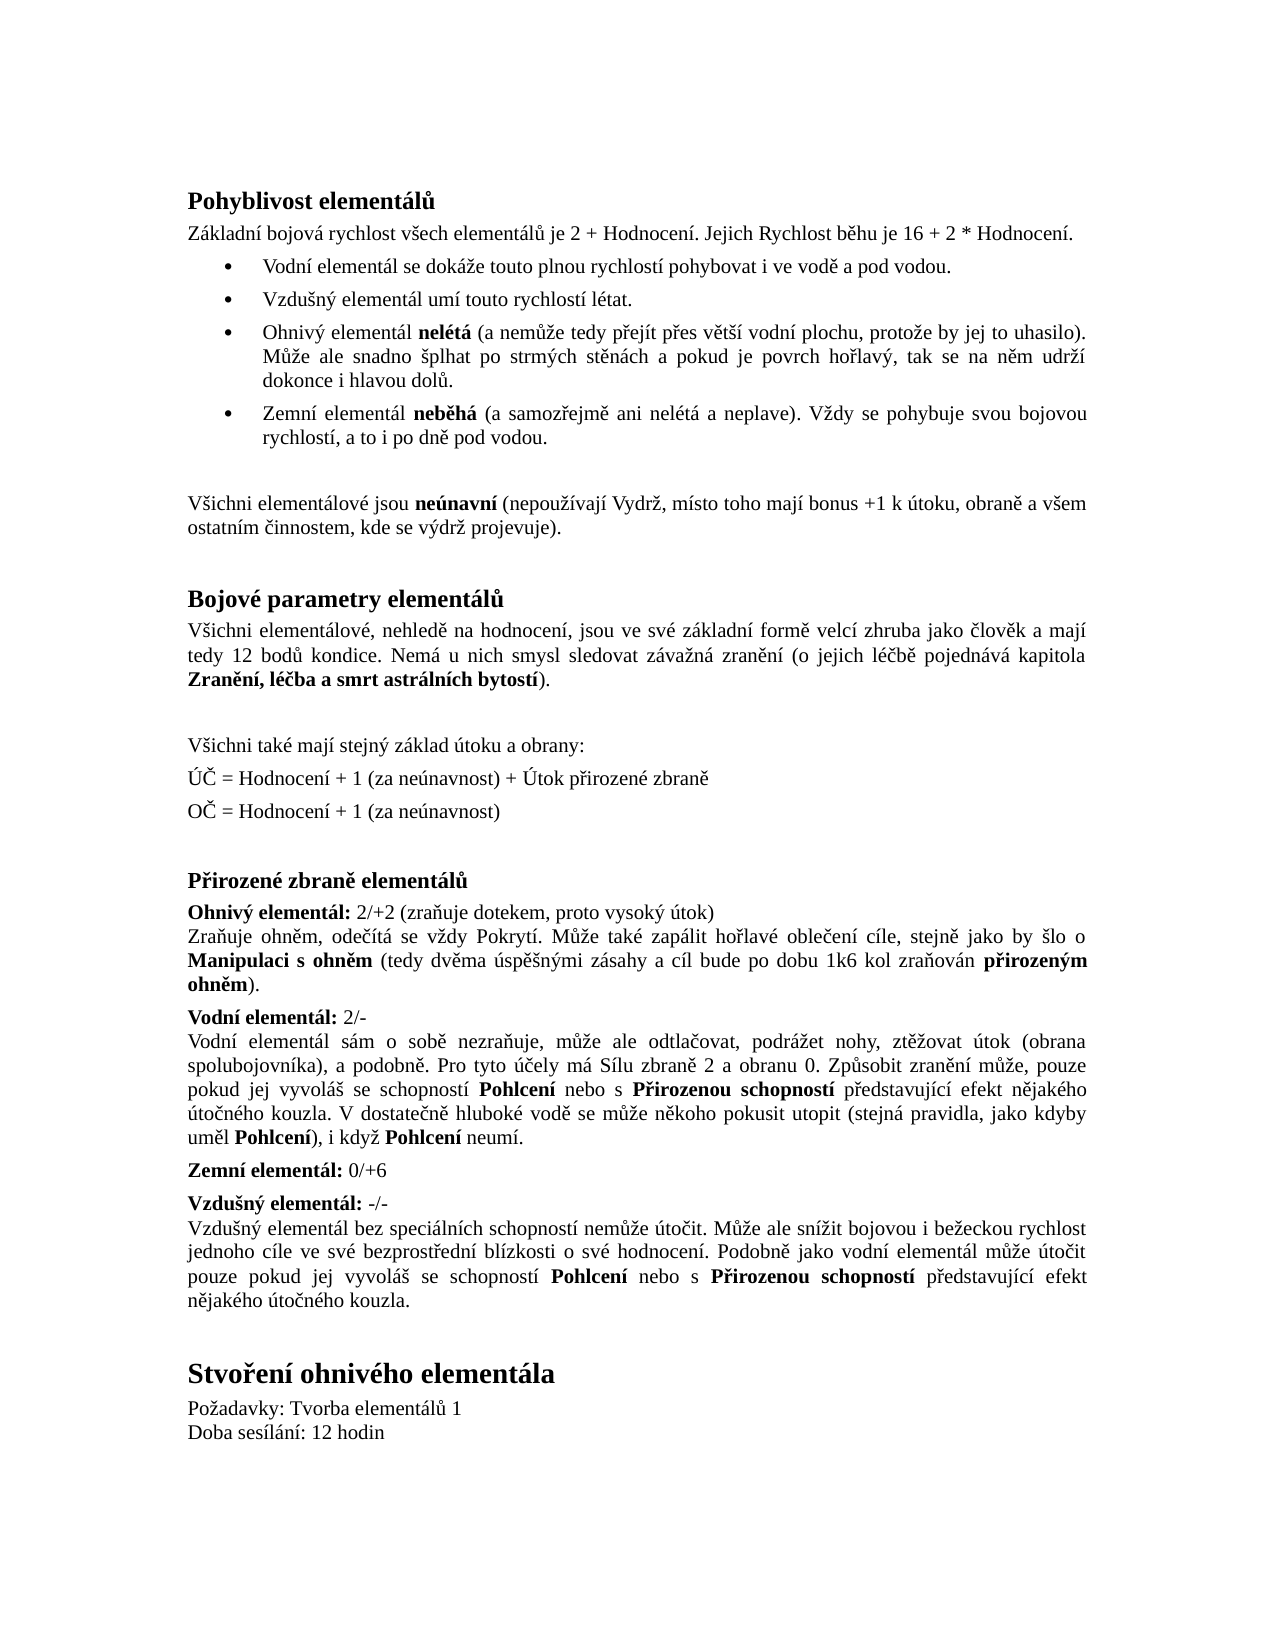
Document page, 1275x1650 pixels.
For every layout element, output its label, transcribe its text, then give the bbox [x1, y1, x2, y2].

subtitle Bojové parametry elementálů [187, 584, 1087, 612]
subtitle Pohyblivost elementálů [187, 186, 1087, 214]
text Vodní elementál: 2/- Vodní elementál sám o sobě nezraňuje, může ale odtlačovat, podrážet nohy, ztěžovat útok (obrana spolubojovníka), a podobně. Pro tyto účely má Sílu zbraně 2 a obranu 0. Způsobit zranění může, pouze pokud jej vyvoláš se schopností Pohlcení nebo s Přirozenou schopností představující efekt nějakého útočného kouzla. V dostatečně hluboké vodě se může někoho pokusit utopit (stejná pravidla, jako kdyby uměl Pohlcení), i když Pohlcení neumí. [187, 1005, 1087, 1149]
list Zemní elementál neběhá (a samozřejmě ani nelétá a neplave). Vždy se pohybuje svou bojovou rychlostí, a to i po dně pod vodou. [225, 401, 1087, 449]
text Požadavky: Tvorba elementálů 1 Doba sesílání: 12 hodin [187, 1396, 1087, 1468]
subtitle Přirozené zbraně elementálů [187, 867, 1087, 894]
text Všichni elementálové jsou neúnavní (nepoužívají Vydrž, místo toho mají bonus +1 k útoku, obraně a všem ostatním činnostem, kde se výdrž projevuje). [187, 491, 1087, 539]
text Ohnivý elementál: 2/+2 (zraňuje dotekem, proto vysoký útok) Zraňuje ohněm, odečítá se vždy Pokrytí. Může také zapálit hořlavé oblečení cíle, stejně jako by šlo o Manipulaci s ohněm (tedy dvěma úspěšnými zásahy a cíl bude po dobu 1k6 kol zraňován přirozeným ohněm). [187, 900, 1087, 996]
text Vzdušný elementál: -/- Vzdušný elementál bez speciálních schopností nemůže útočit. Může ale snížit bojovou i bežeckou rychlost jednoho cíle ve své bezprostřední blízkosti o své hodnocení. Podobně jako vodní elementál může útočit pouze pokud jej vyvoláš se schopností Pohlcení nebo s Přirozenou schopností představující efekt nějakého útočného kouzla. [187, 1191, 1087, 1312]
text Všichni také mají stejný základ útoku a obrany: [187, 733, 1087, 757]
list Ohnivý elementál nelétá (a nemůže tedy přejít přes větší vodní plochu, protože by jej to uhasilo). Může ale snadno šplhat po strmých stěnách a pokud je povrch hořlavý, tak se na něm udrží dokonce i hlavou dolů. [225, 319, 1087, 392]
text Základní bojová rychlost všech elementálů je 2 + Hodnocení. Jejich Rychlost běhu je 16 + 2 * Hodnocení. [187, 221, 1087, 244]
text ÚČ = Hodnocení + 1 (za neúnavnost) + Útok přirozené zbraně [187, 766, 1087, 790]
text Všichni elementálové, nehledě na hodnocení, jsou ve své základní formě velcí zhruba jako člověk a mají tedy 12 bodů kondice. Nemá u nich smysl sledovat závažná zranění (o jejich léčbě pojednává kapitola Zranění, léčba a smrt astrálních bytostí). [187, 618, 1087, 691]
list Vzdušný elementál umí touto rychlostí létat. [225, 287, 1087, 311]
subtitle Stvoření ohnivého elementála [187, 1356, 1087, 1390]
text OČ = Hodnocení + 1 (za neúnavnost) [187, 799, 1087, 823]
text Zemní elementál: 0/+6 [187, 1158, 1087, 1182]
list Vodní elementál se dokáže touto plnou rychlostí pohybovat i ve vodě a pod vodou. [225, 253, 1087, 278]
